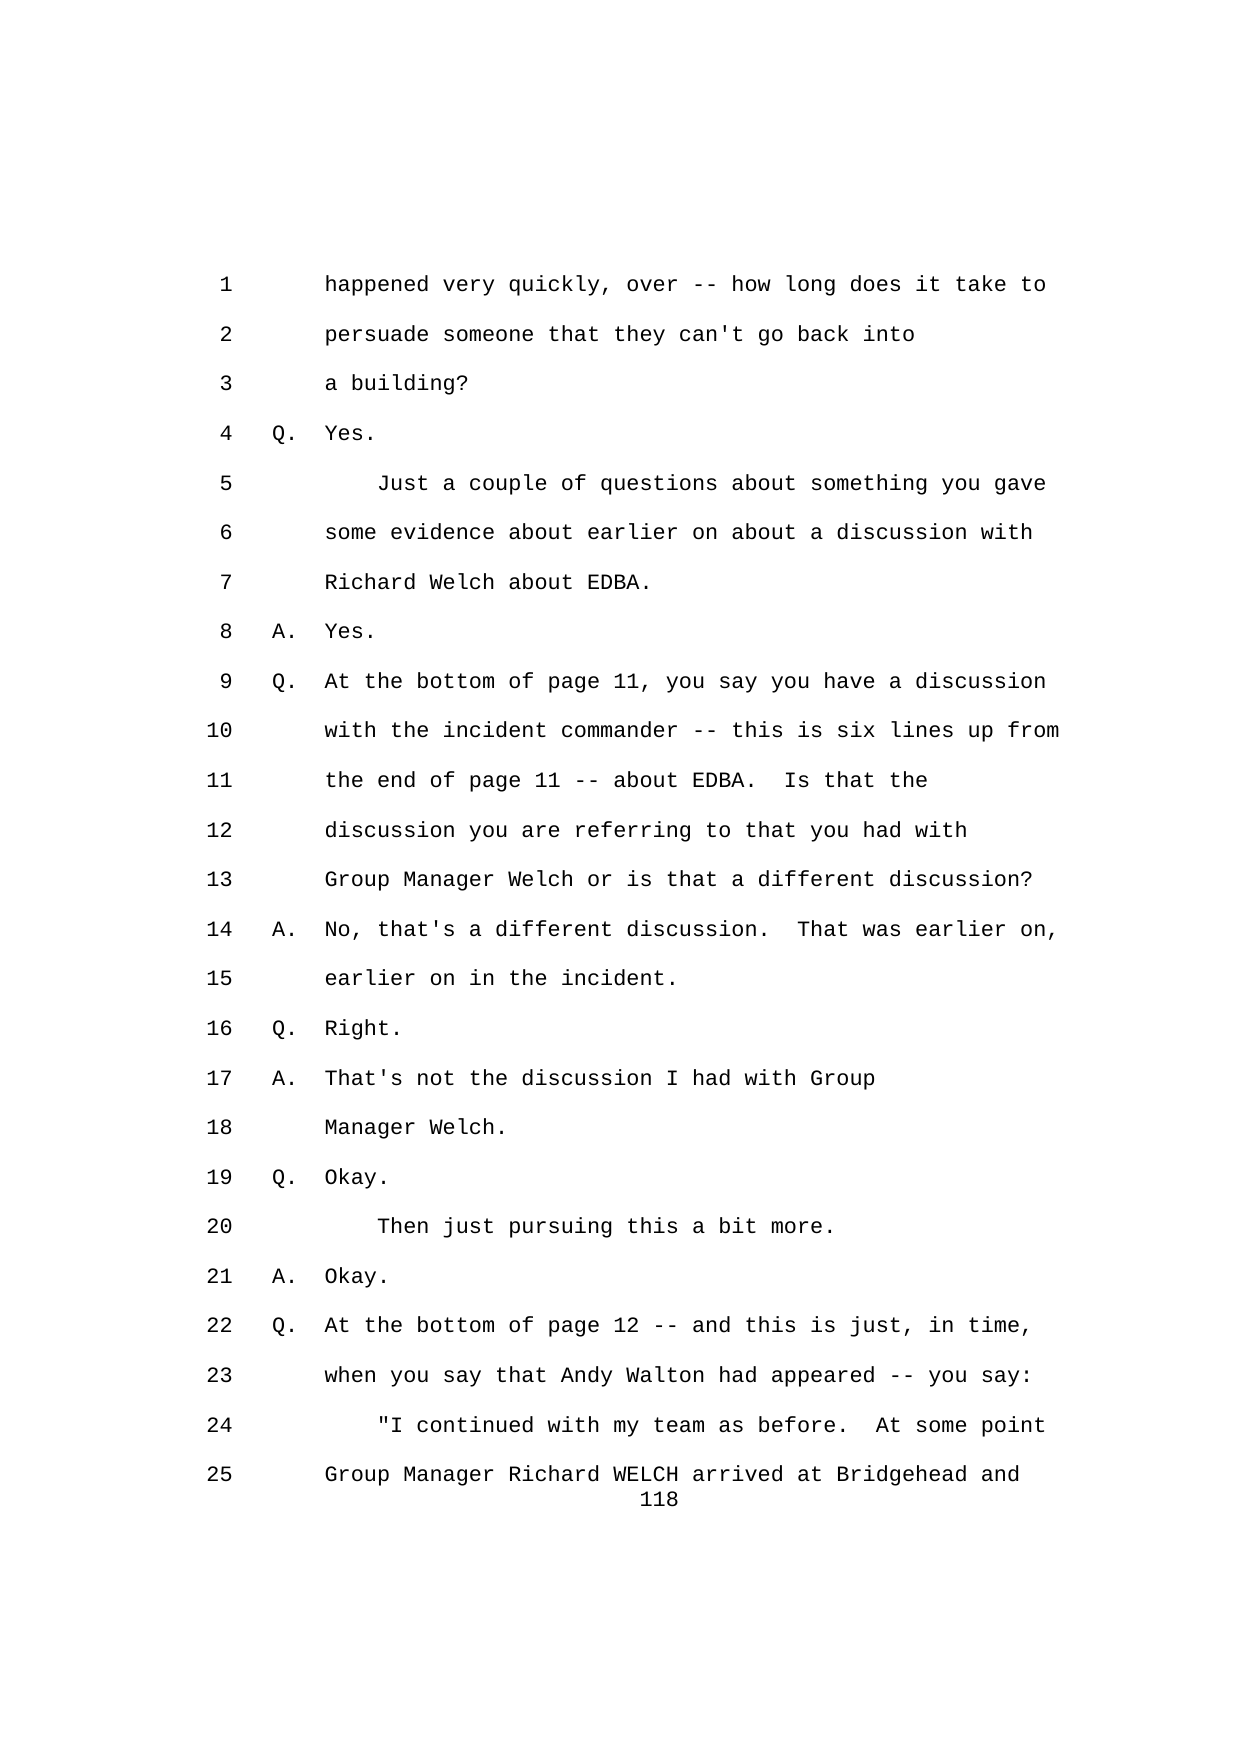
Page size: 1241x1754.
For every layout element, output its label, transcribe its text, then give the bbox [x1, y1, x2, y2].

text 11 the end of page 11 -- about EDBA. Is that the [75, 769, 1165, 794]
text 19 Q. Okay. [75, 1166, 1165, 1191]
text 8 A. Yes. [75, 620, 1165, 645]
text 17 A. That's not the discussion I had with Group [75, 1067, 1165, 1091]
text 21 A. Okay. [75, 1265, 1165, 1290]
text 23 when you say that Andy Walton had appeared -- you say: [75, 1364, 1165, 1389]
text 20 Then just pursuing this a bit more. [75, 1215, 1165, 1240]
text 118 [75, 1488, 1165, 1513]
text 22 Q. At the bottom of page 12 -- and this is just, in time, [75, 1314, 1165, 1339]
text 10 with the incident commander -- this is six lines up from [75, 719, 1165, 744]
text 25 Group Manager Richard WELCH arrived at Bridgehead and [75, 1463, 1165, 1488]
text 16 Q. Right. [75, 1017, 1165, 1042]
text 1 happened very quickly, over -- how long does it take to [75, 273, 1165, 298]
text 4 Q. Yes. [75, 422, 1165, 447]
text 18 Manager Welch. [75, 1116, 1165, 1141]
text 15 earlier on in the incident. [75, 967, 1165, 992]
text 3 a building? [75, 372, 1165, 397]
text 24 "I continued with my team as before. At some point [75, 1414, 1165, 1438]
text 13 Group Manager Welch or is that a different discussion? [75, 868, 1165, 893]
text 6 some evidence about earlier on about a discussion with [75, 521, 1165, 546]
text 7 Richard Welch about EDBA. [75, 571, 1165, 596]
text 14 A. No, that's a different discussion. That was earlier on, [75, 918, 1165, 943]
text 9 Q. At the bottom of page 11, you say you have a discussion [75, 670, 1165, 695]
text 12 discussion you are referring to that you had with [75, 819, 1165, 843]
text 5 Just a couple of questions about something you gave [75, 472, 1165, 496]
text 2 persuade someone that they can't go back into [75, 323, 1165, 348]
